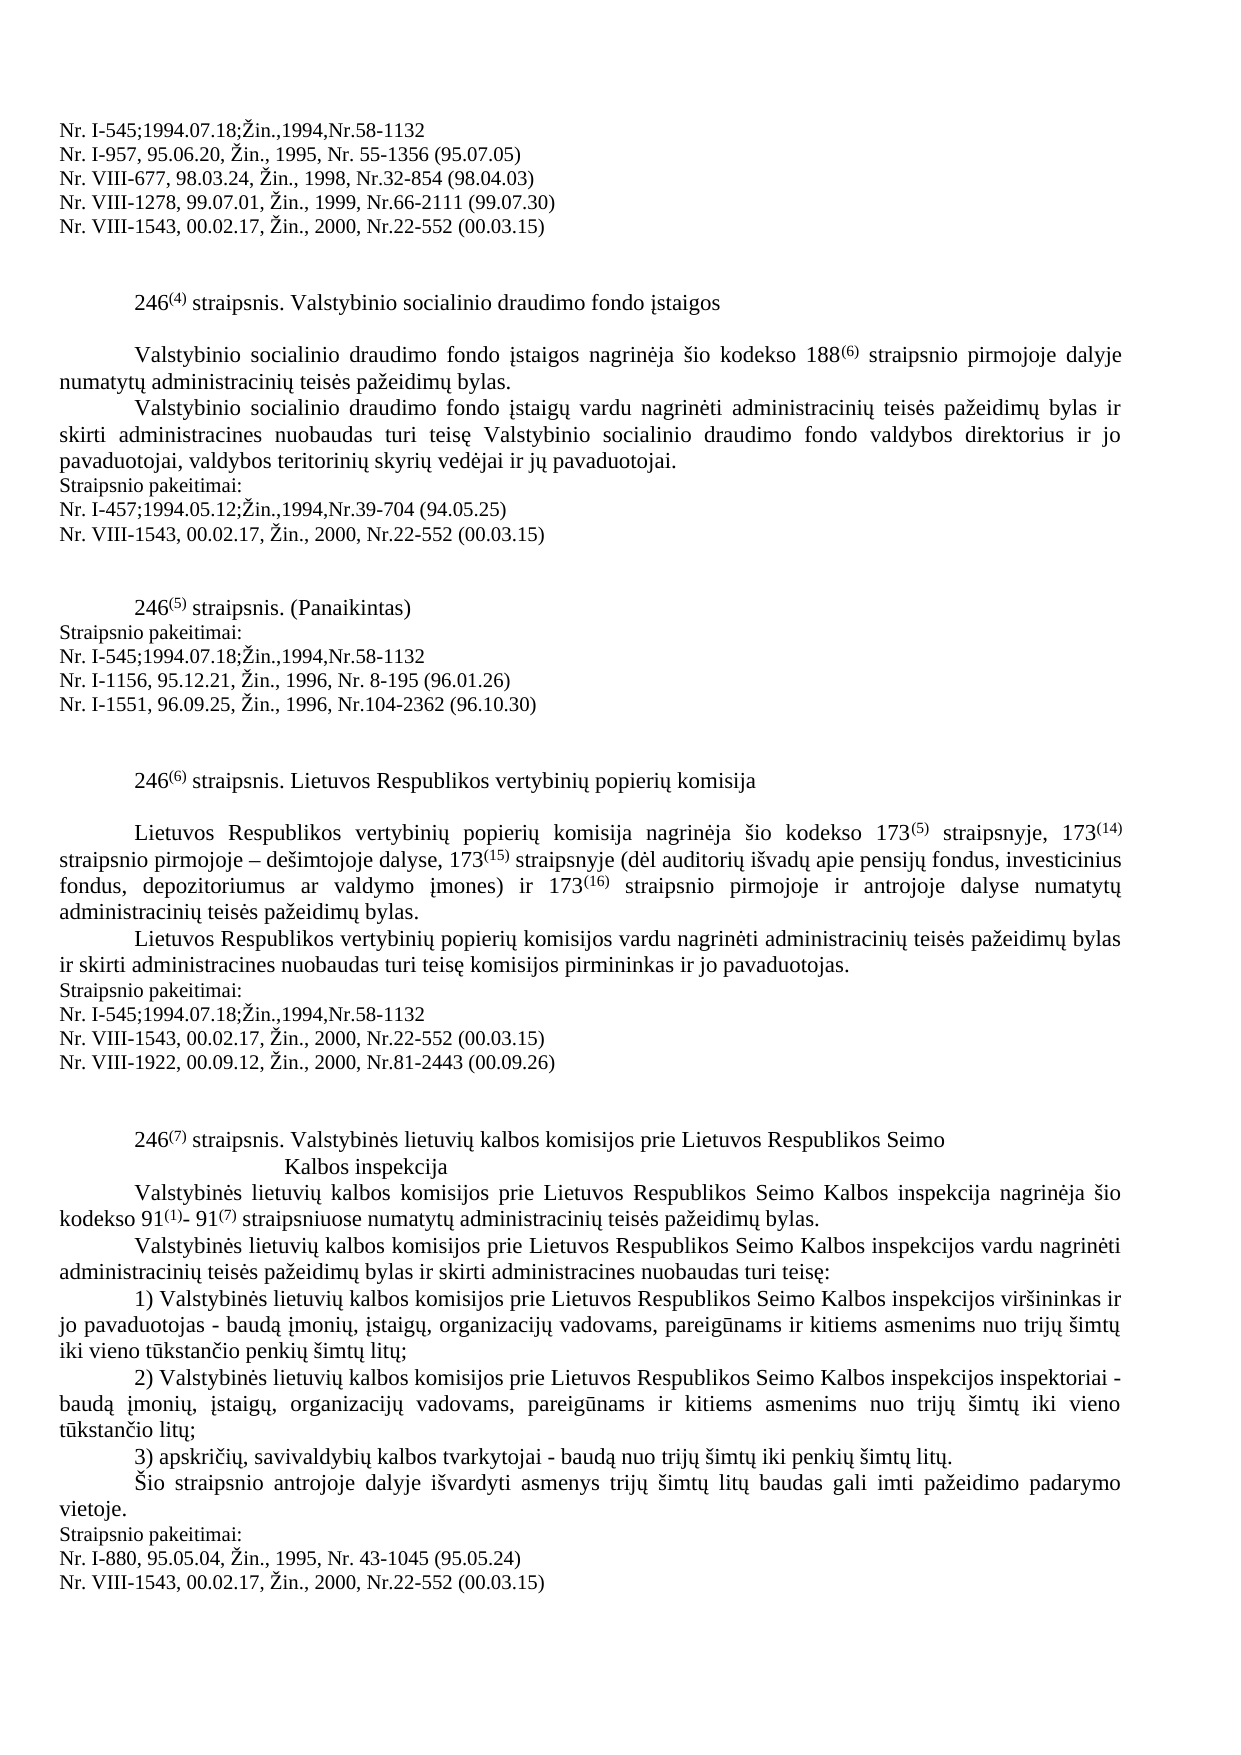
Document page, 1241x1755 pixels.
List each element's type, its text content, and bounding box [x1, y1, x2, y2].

text Nr. I-545;1994.07.18;Žin.,1994,Nr.58-1132 [59, 118, 1122, 142]
text Straipsnio pakeitimai: [59, 1522, 1122, 1546]
text Straipsnio pakeitimai: [59, 620, 1122, 644]
text Valstybinės lietuvių kalbos komisijos prie Lietuvos Respublikos Seimo Kalbos inspekcija nagrinėja šio kodekso 91(1)- 91(7) straipsniuose numatytų administracinių teisės pažeidimų bylas. [59, 1179, 1122, 1232]
text 3) apskričių, savivaldybių kalbos tvarkytojai - baudą nuo trijų šimtų iki penkių šimtų litų. [59, 1443, 1122, 1469]
text Lietuvos Respublikos vertybinių popierių komisijos vardu nagrinėti administracinių teisės pažeidimų bylas ir skirti administracines nuobaudas turi teisę komisijos pirmininkas ir jo pavaduotojas. [59, 925, 1122, 977]
text Nr. I-545;1994.07.18;Žin.,1994,Nr.58-1132 [59, 1002, 1122, 1026]
text Nr. VIII-1543, 00.02.17, Žin., 2000, Nr.22-552 (00.03.15) [59, 1570, 1122, 1594]
text Valstybinio socialinio draudimo fondo įstaigos nagrinėja šio kodekso 188(6) straipsnio pirmojoje dalyje numatytų administracinių teisės pažeidimų bylas. [59, 342, 1122, 394]
text Nr. VIII-677, 98.03.24, Žin., 1998, Nr.32-854 (98.04.03) [59, 166, 1122, 190]
text Nr. I-880, 95.05.04, Žin., 1995, Nr. 43-1045 (95.05.24) [59, 1546, 1122, 1570]
text Nr. VIII-1278, 99.07.01, Žin., 1999, Nr.66-2111 (99.07.30) [59, 190, 1122, 214]
text Nr. I-1551, 96.09.25, Žin., 1996, Nr.104-2362 (96.10.30) [59, 692, 1122, 716]
text Lietuvos Respublikos vertybinių popierių komisija nagrinėja šio kodekso 173(5) straipsnyje, 173(14) straipsnio pirmojoje – dešimtojoje dalyse, 173(15) straipsnyje (dėl auditorių išvadų apie pensijų fondus, investicinius fondus, depozitoriumus ar valdymo įmones) ir 173(16) straipsnio pirmojoje ir antrojoje dalyse numatytų administracinių teisės pažeidimų bylas. [59, 819, 1122, 925]
text Šio straipsnio antrojoje dalyje išvardyti asmenys trijų šimtų litų baudas gali imti pažeidimo padarymo vietoje. [59, 1469, 1122, 1522]
text Nr. I-957, 95.06.20, Žin., 1995, Nr. 55-1356 (95.07.05) [59, 142, 1122, 166]
text Valstybinės lietuvių kalbos komisijos prie Lietuvos Respublikos Seimo Kalbos inspekcijos vardu nagrinėti administracinių teisės pažeidimų bylas ir skirti administracines nuobaudas turi teisę: [59, 1232, 1122, 1284]
text Nr. I-457;1994.05.12;Žin.,1994,Nr.39-704 (94.05.25) [59, 497, 1122, 521]
text 246(5) straipsnis. (Panaikintas) [59, 594, 1122, 620]
text 2) Valstybinės lietuvių kalbos komisijos prie Lietuvos Respublikos Seimo Kalbos inspekcijos inspektoriai - baudą įmonių, įstaigų, organizacijų vadovams, pareigūnams ir kitiems asmenims nuo trijų šimtų iki vieno tūkstančio litų; [59, 1364, 1122, 1443]
text Nr. VIII-1543, 00.02.17, Žin., 2000, Nr.22-552 (00.03.15) [59, 214, 1122, 238]
text Nr. I-1156, 95.12.21, Žin., 1996, Nr. 8-195 (96.01.26) [59, 668, 1122, 692]
text Nr. I-545;1994.07.18;Žin.,1994,Nr.58-1132 [59, 644, 1122, 668]
text Straipsnio pakeitimai: [59, 473, 1122, 497]
text Valstybinio socialinio draudimo fondo įstaigų vardu nagrinėti administracinių teisės pažeidimų bylas ir skirti administracines nuobaudas turi teisę Valstybinio socialinio draudimo fondo valdybos direktorius ir jo pavaduotojai, valdybos teritorinių skyrių vedėjai ir jų pavaduotojai. [59, 394, 1122, 473]
text 246(6) straipsnis. Lietuvos Respublikos vertybinių popierių komisija [59, 767, 1122, 793]
text Nr. VIII-1922, 00.09.12, Žin., 2000, Nr.81-2443 (00.09.26) [59, 1050, 1122, 1074]
text Nr. VIII-1543, 00.02.17, Žin., 2000, Nr.22-552 (00.03.15) [59, 1026, 1122, 1050]
text Nr. VIII-1543, 00.02.17, Žin., 2000, Nr.22-552 (00.03.15) [59, 521, 1122, 546]
text 246(7) straipsnis. Valstybinės lietuvių kalbos komisijos prie Lietuvos Respublikos Seimo [59, 1126, 1122, 1153]
text Straipsnio pakeitimai: [59, 977, 1122, 1002]
text 1) Valstybinės lietuvių kalbos komisijos prie Lietuvos Respublikos Seimo Kalbos inspekcijos viršininkas ir jo pavaduotojas - baudą įmonių, įstaigų, organizacijų vadovams, pareigūnams ir kitiems asmenims nuo trijų šimtų iki vieno tūkstančio penkių šimtų litų; [59, 1284, 1122, 1364]
text Kalbos inspekcija [209, 1153, 1122, 1179]
text 246(4) straipsnis. Valstybinio socialinio draudimo fondo įstaigos [59, 289, 1122, 315]
